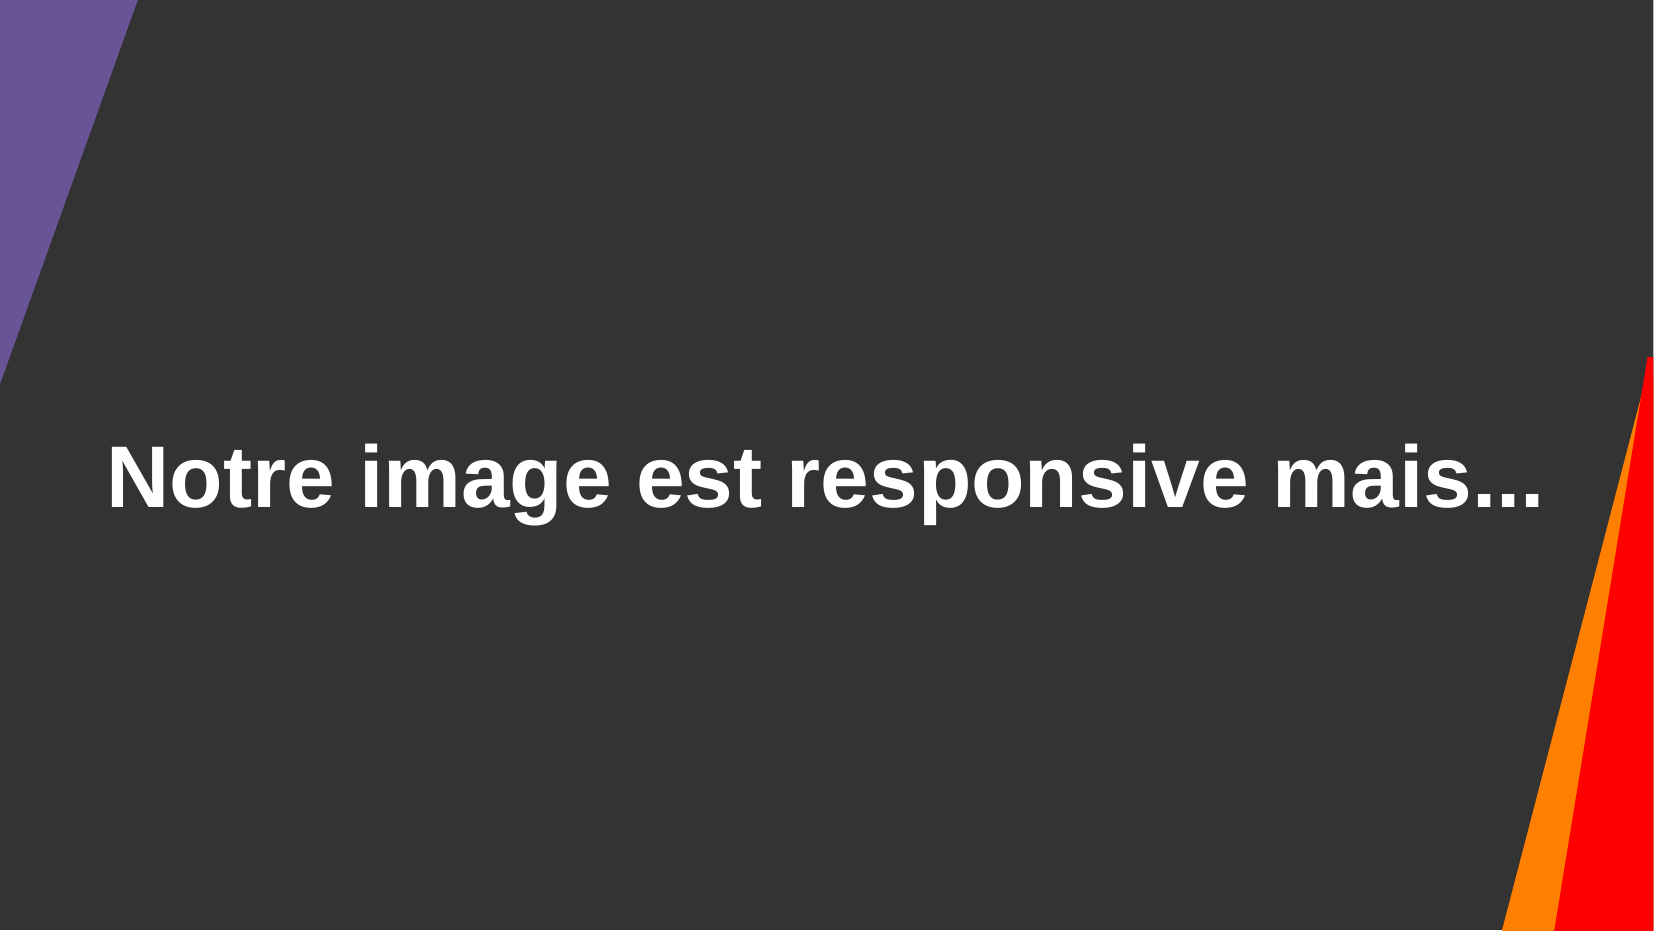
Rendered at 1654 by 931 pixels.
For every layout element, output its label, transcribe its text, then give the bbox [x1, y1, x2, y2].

text_box [0, 0, 138, 385]
title Notre image est responsive mais... [31, 428, 1622, 527]
text_box [1501, 356, 1654, 931]
